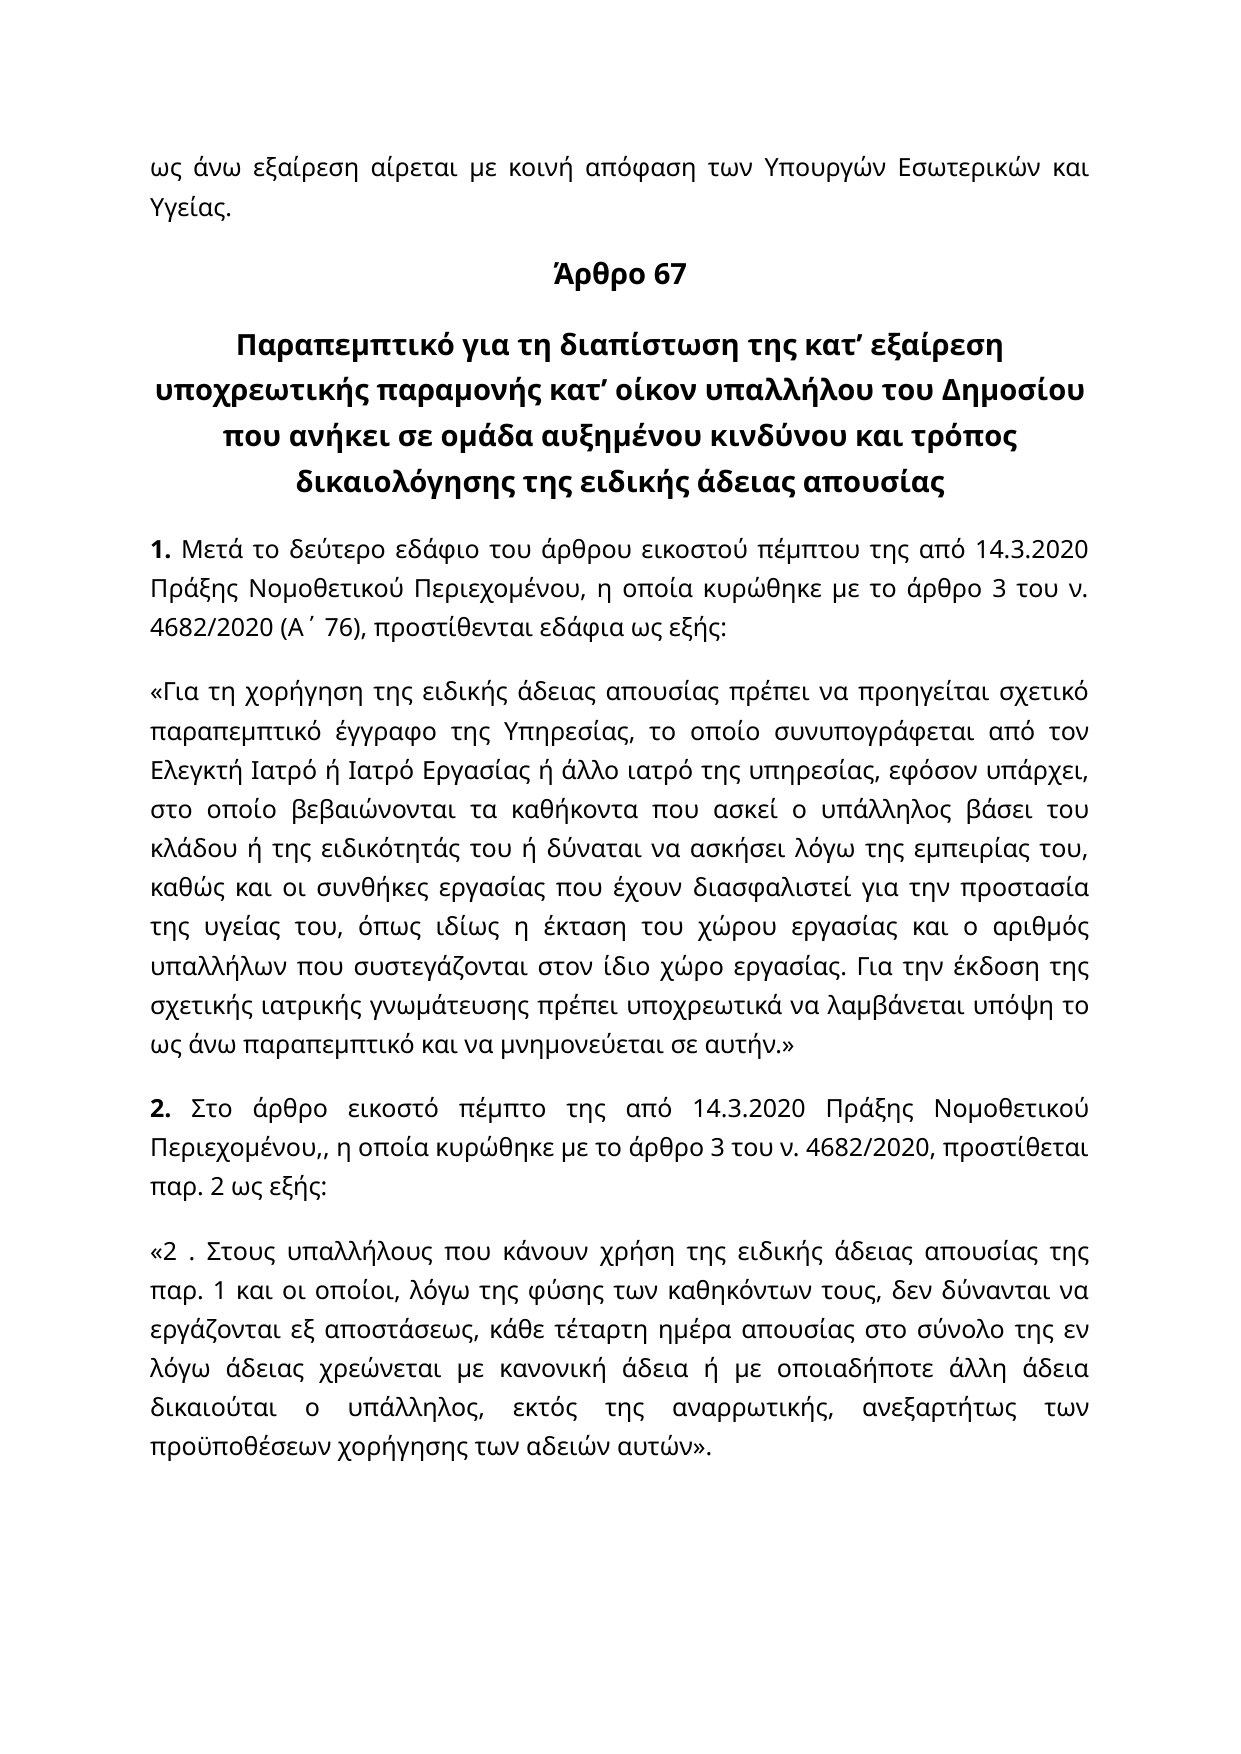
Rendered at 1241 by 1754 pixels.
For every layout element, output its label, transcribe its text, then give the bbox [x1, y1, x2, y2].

text ως άνω εξαίρεση αίρεται με κοινή απόφαση των Υπουργών Εσωτερικών και Υγείας. [150, 150, 1090, 223]
text «2 . Στους υπαλλήλους που κάνουν χρήση της ειδικής άδειας απουσίας της παρ. 1 και οι οποίοι, λόγω της φύσης των καθηκόντων τους, δεν δύνανται να εργάζονται εξ αποστάσεως, κάθε τέταρτη ημέρα απουσίας στο σύνολο της εν λόγω άδειας χρεώνεται με κανονική άδεια ή με οποιαδήποτε άλλη άδεια δικαιούται ο υπάλληλος, εκτός της αναρρωτικής, ανεξαρτήτως των προϋποθέσεων χορήγησης των αδειών αυτών». [150, 1233, 1090, 1463]
text 1. Μετά το δεύτερο εδάφιο του άρθρου εικοστού πέμπτου της από 14.3.2020 Πράξης Νομοθετικού Περιεχομένου, η οποία κυρώθηκε με το άρθρο 3 του ν. 4682/2020 (Α΄ 76), προστίθενται εδάφια ως εξής: [150, 531, 1090, 644]
subtitle Άρθρο 67 [150, 253, 1090, 293]
subtitle Παραπεμπτικό για τη διαπίστωση της κατ’ εξαίρεση υποχρεωτικής παραμονής κατ’ οίκον υπαλλήλου του Δημοσίου που ανήκει σε ομάδα αυξημένου κινδύνου και τρόπος δικαιολόγησης της ειδικής άδειας απουσίας [150, 324, 1090, 501]
text «Για τη χορήγηση της ειδικής άδειας απουσίας πρέπει να προηγείται σχετικό παραπεμπτικό έγγραφο της Υπηρεσίας, το οποίο συνυπογράφεται από τον Ελεγκτή Ιατρό ή Ιατρό Εργασίας ή άλλο ιατρό της υπηρεσίας, εφόσον υπάρχει, στο οποίο βεβαιώνονται τα καθήκοντα που ασκεί ο υπάλληλος βάσει του κλάδου ή της ειδικότητάς του ή δύναται να ασκήσει λόγω της εμπειρίας του, καθώς και οι συνθήκες εργασίας που έχουν διασφαλιστεί για την προστασία της υγείας του, όπως ιδίως η έκταση του χώρου εργασίας και ο αριθμός υπαλλήλων που συστεγάζονται στον ίδιο χώρο εργασίας. Για την έκδοση της σχετικής ιατρικής γνωμάτευσης πρέπει υποχρεωτικά να λαμβάνεται υπόψη το ως άνω παραπεμπτικό και να μνημονεύεται σε αυτήν.» [150, 674, 1090, 1061]
text 2. Στο άρθρο εικοστό πέμπτο της από 14.3.2020 Πράξης Νομοθετικού Περιεχομένου,, η οποία κυρώθηκε με το άρθρο 3 του ν. 4682/2020, προστίθεται παρ. 2 ως εξής: [150, 1091, 1090, 1203]
